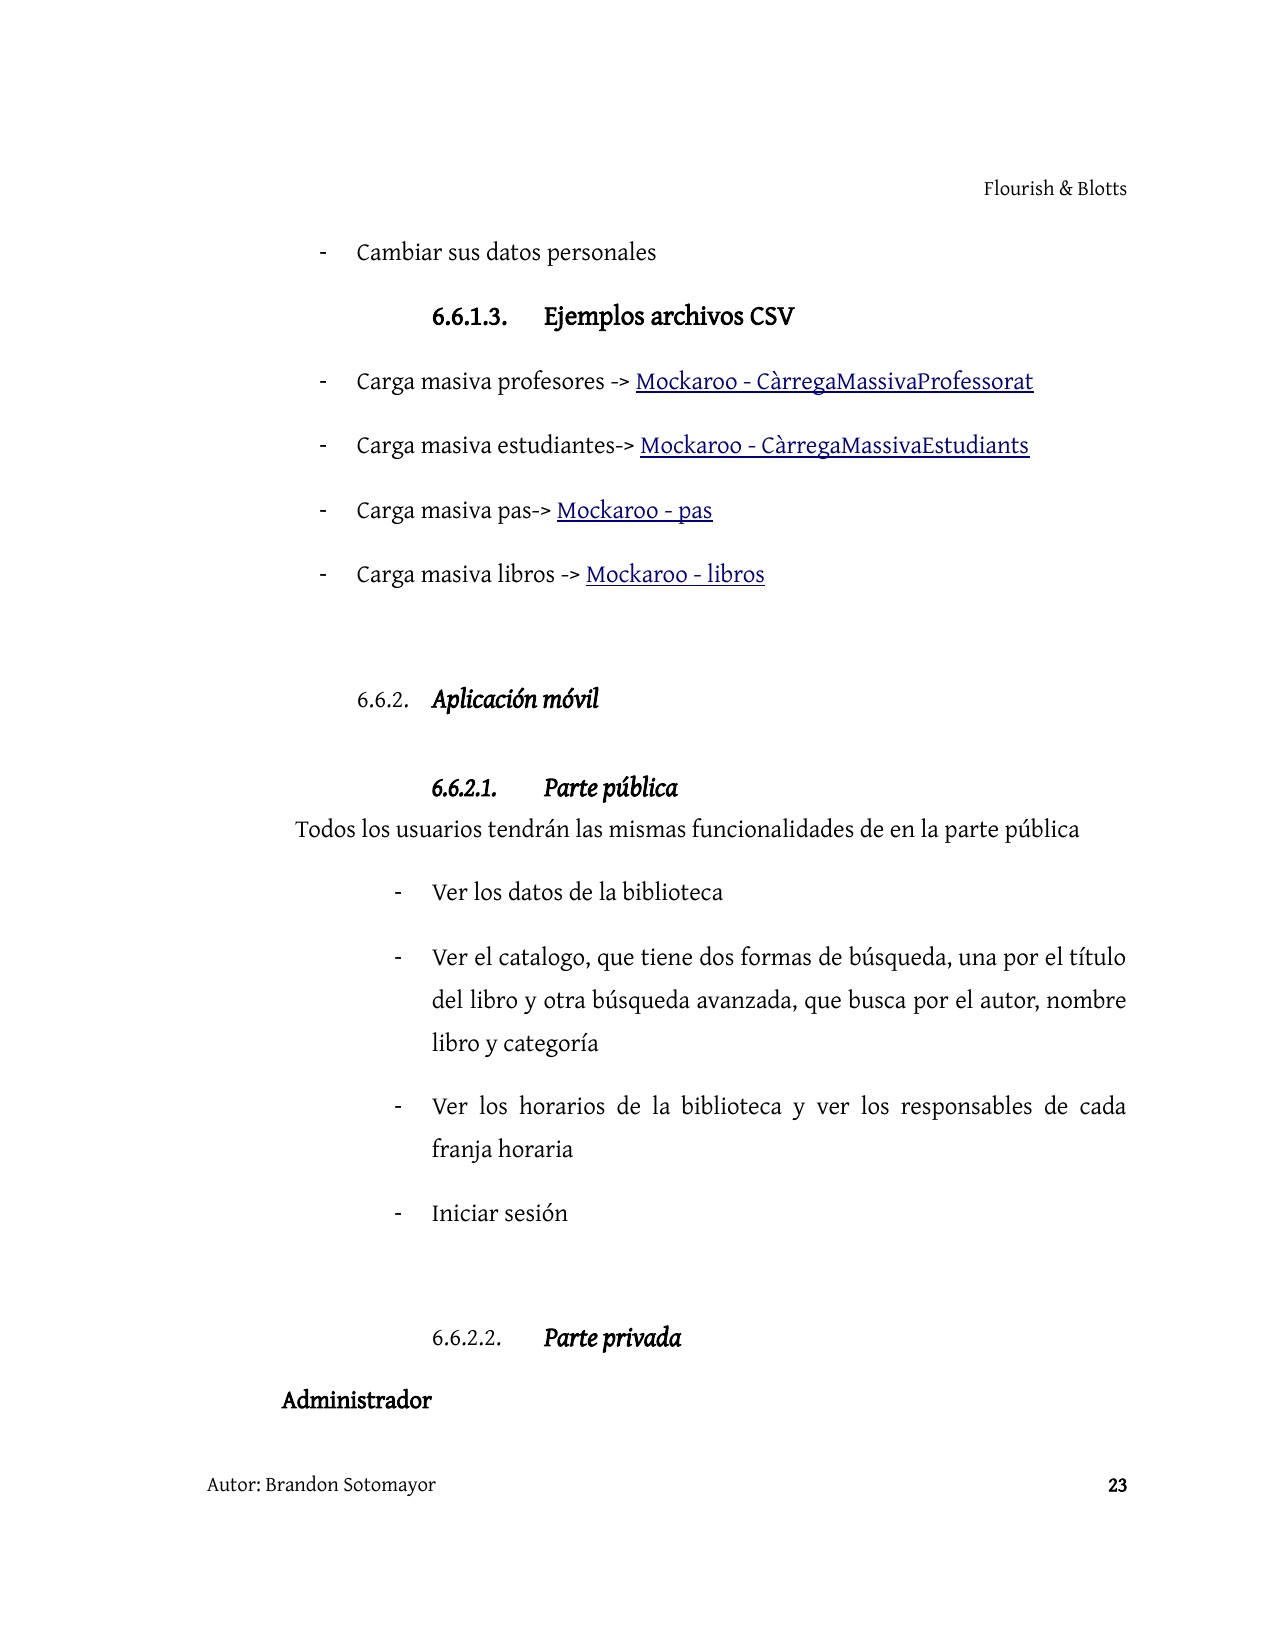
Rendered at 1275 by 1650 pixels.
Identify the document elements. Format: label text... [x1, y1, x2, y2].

list Parte pública [432, 772, 1127, 803]
text Todos los usuarios tendrán las mismas funcionalidades de en la parte pública [282, 815, 1127, 844]
list Carga masiva estudiantes-> Mockaroo - CàrregaMassivaEstudiants [319, 429, 1127, 461]
list Iniciar sesión [394, 1197, 1127, 1228]
list Carga masiva profesores -> Mockaroo - CàrregaMassivaProfessorat [319, 365, 1127, 396]
list Ver los datos de la biblioteca [394, 876, 1127, 907]
list Ejemplos archivos CSV [432, 301, 1127, 332]
list Ver los horarios de la biblioteca y ver los responsables de cada franja horaria [394, 1090, 1127, 1165]
list Aplicación móvil [357, 684, 1127, 714]
list Carga masiva pas-> Mockaroo - pas [319, 494, 1127, 525]
text Administrador [282, 1386, 1127, 1415]
list Ver el catalogo, que tiene dos formas de búsqueda, una por el título del libro y otra búsqueda avanzada, que busca por el autor, nombre libro y categoría [394, 941, 1127, 1058]
list Cambiar sus datos personales [319, 236, 1127, 267]
list Parte privada [432, 1322, 1127, 1353]
list Carga masiva libros -> Mockaroo - libros [319, 558, 1127, 589]
